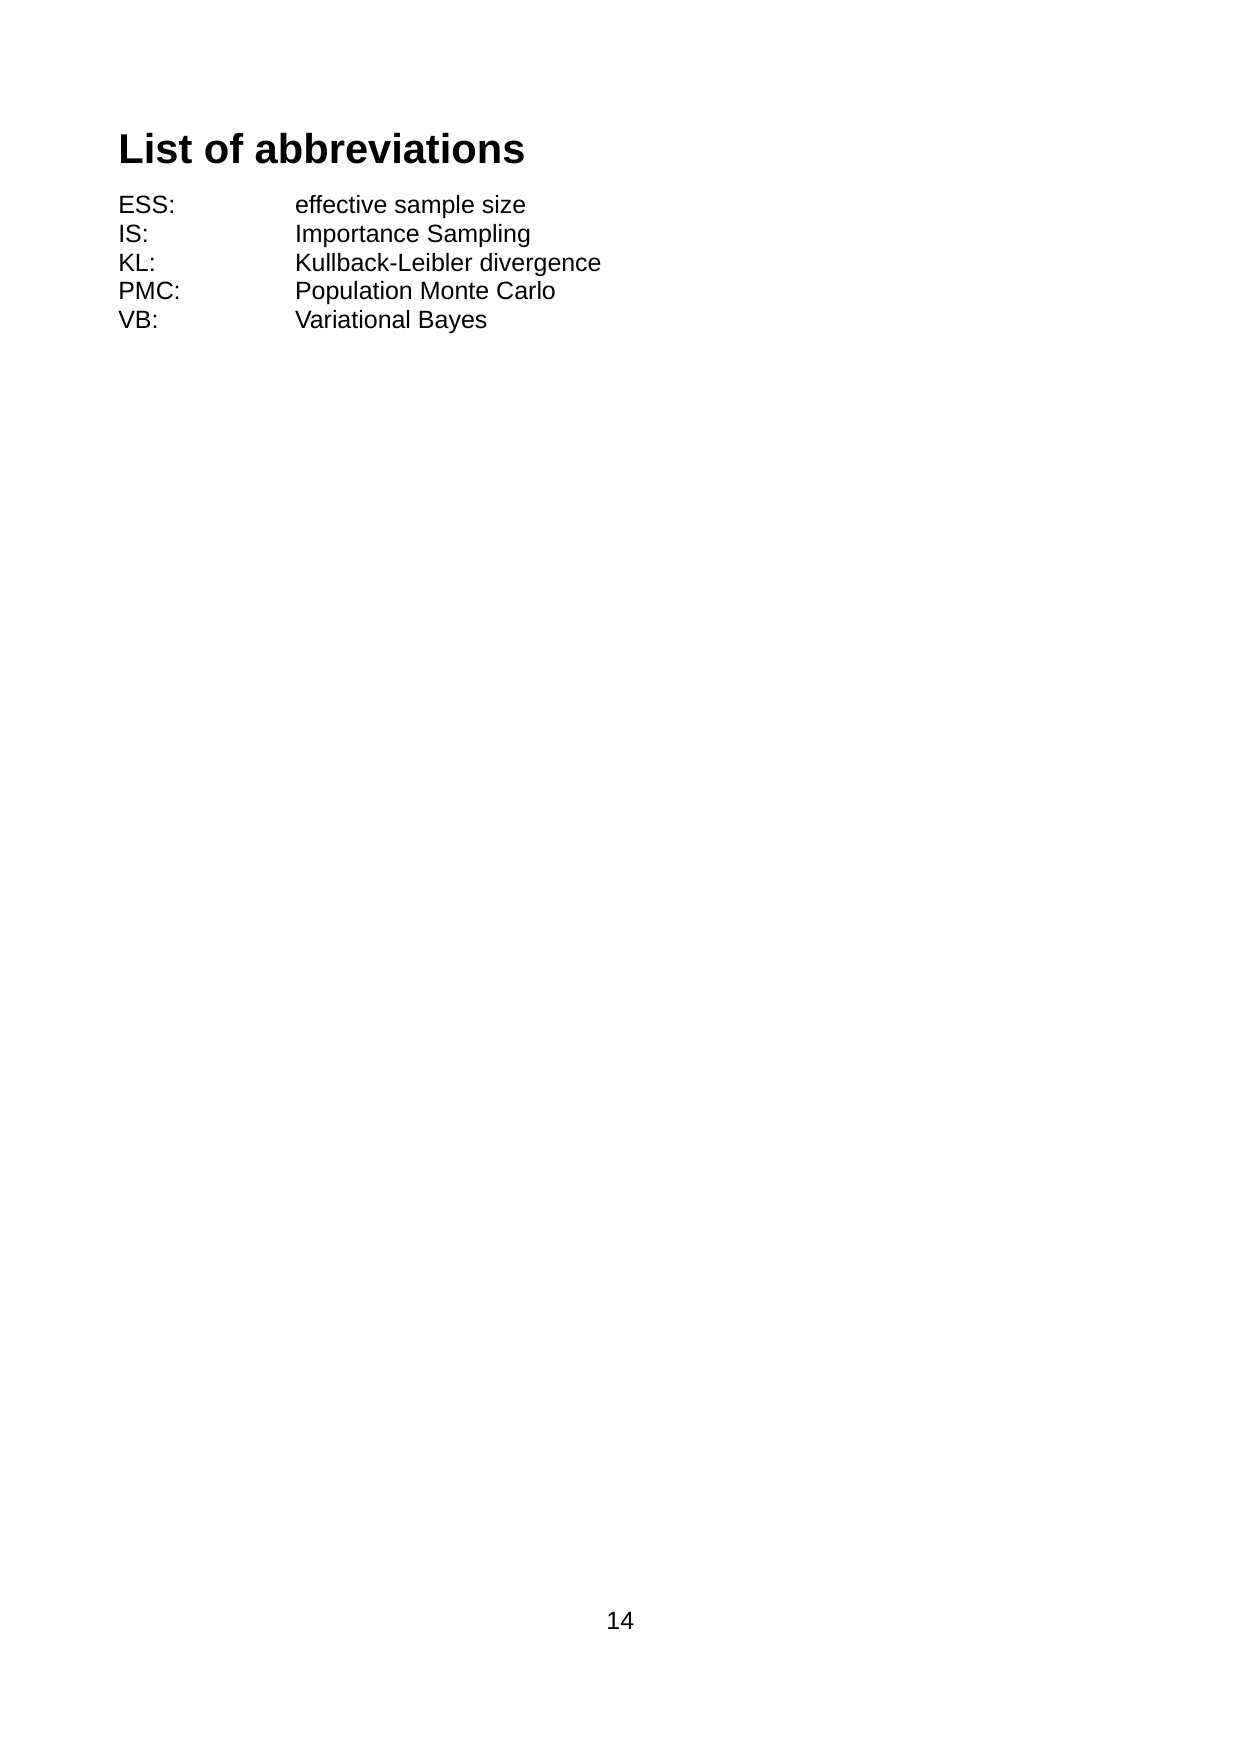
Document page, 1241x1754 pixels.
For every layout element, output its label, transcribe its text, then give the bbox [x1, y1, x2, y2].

text List of abbreviations [118, 124, 1122, 172]
text ESS: effective sample size [118, 190, 1122, 219]
text KL: Kullback-Leibler divergence [118, 248, 1122, 276]
text IS: Importance Sampling [118, 219, 1122, 248]
text PMC: Population Monte Carlo [118, 276, 1122, 305]
text VB: Variational Bayes [118, 305, 1122, 334]
